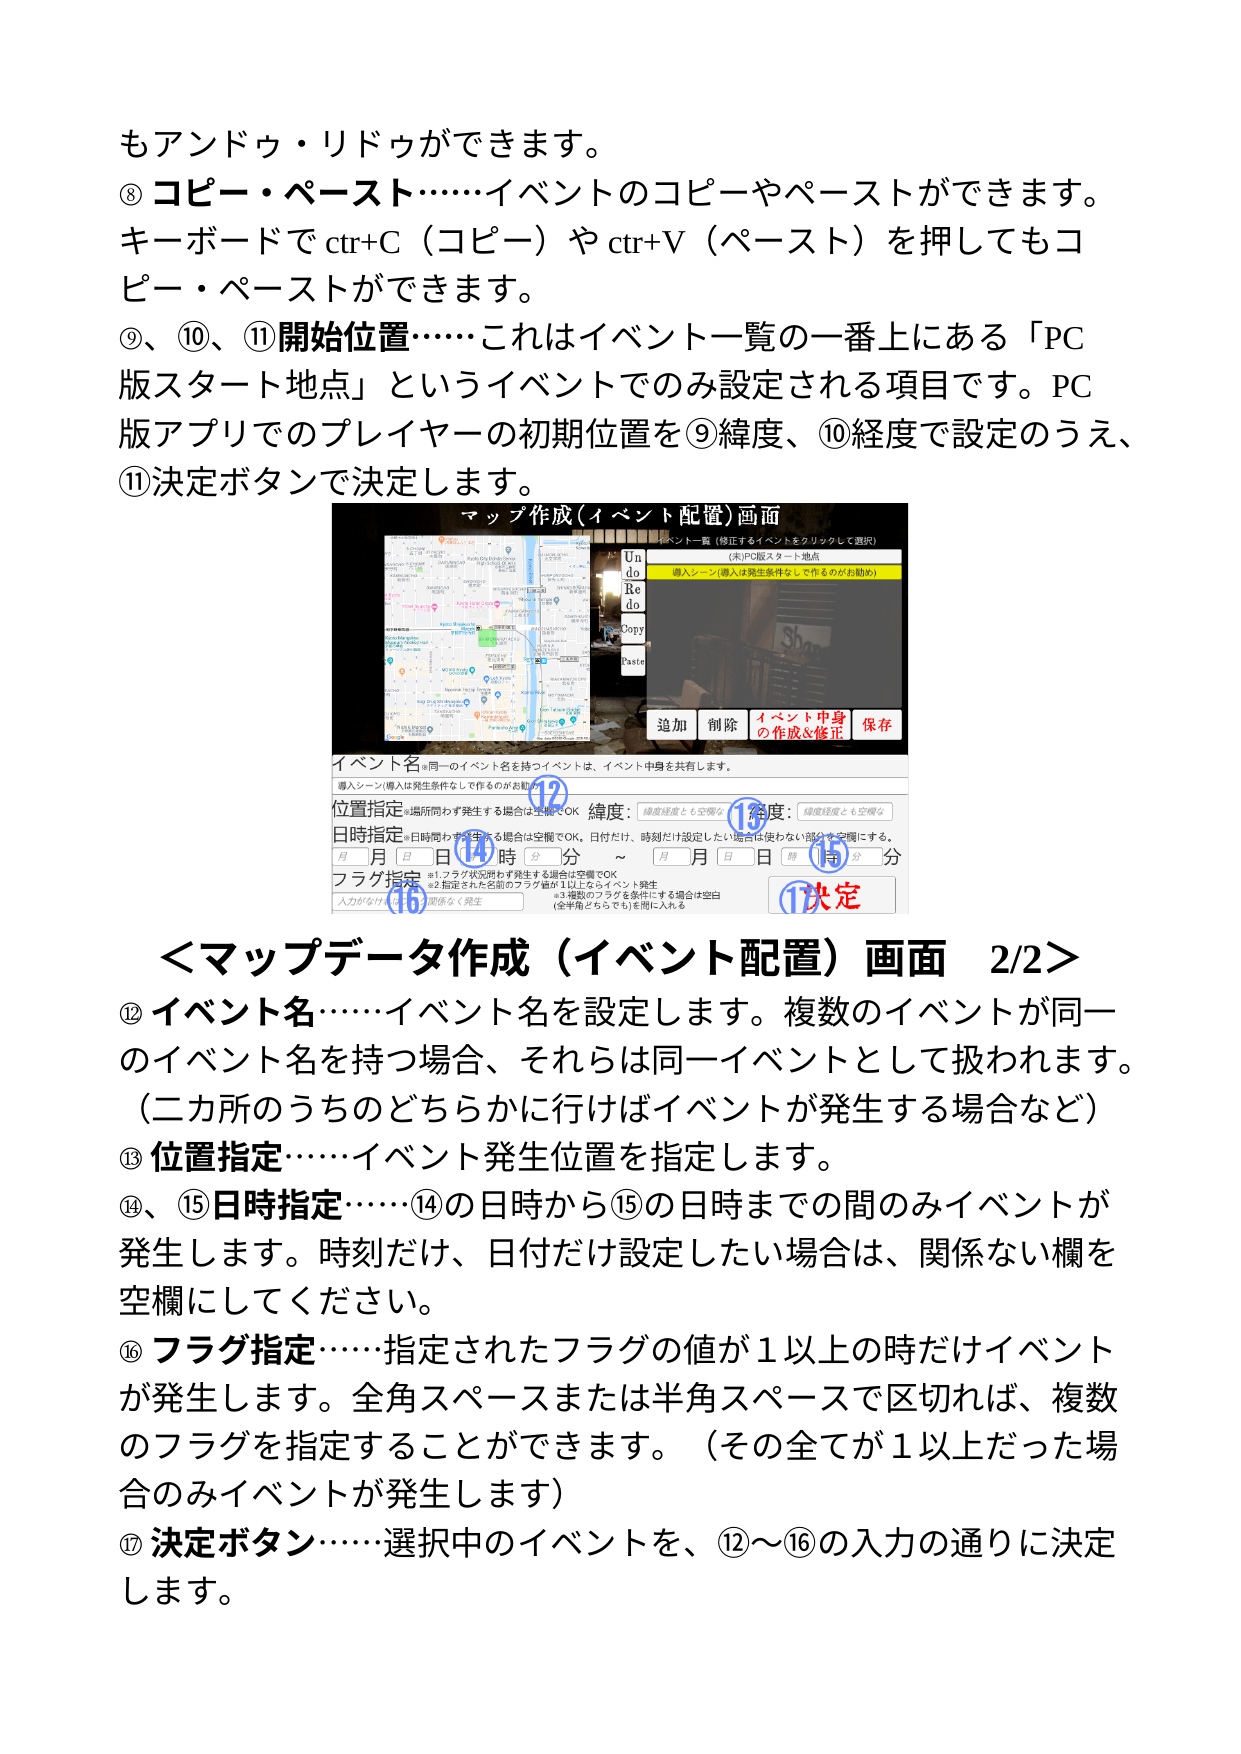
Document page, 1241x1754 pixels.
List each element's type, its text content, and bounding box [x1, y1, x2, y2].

text ⑭、⑮日時指定……⑭の日時から⑮の日時までの間のみイベントが発生します。時刻だけ、日付だけ設定したい場合は、関係ない欄を空欄にしてください。 [118, 1179, 1122, 1323]
text ⑫イベント名……イベント名を設定します。複数のイベントが同一のイベント名を持つ場合、それらは同一イベントとして扱われます。（二カ所のうちのどちらかに行けばイベントが発生する場合など） [118, 986, 1122, 1131]
text ⑰決定ボタン……選択中のイベントを、⑫～⑯の入力の通りに決定します。 [118, 1516, 1122, 1613]
text もアンドゥ・リドゥができます。 [118, 118, 1122, 166]
text ⑯フラグ指定……指定されたフラグの値が１以上の時だけイベントが発生します。全角スペースまたは半角スペースで区切れば、複数のフラグを指定することができます。（その全てが１以上だった場合のみイベントが発生します） [118, 1323, 1122, 1516]
text ⑨、⑩、⑪開始位置……これはイベント一覧の一番上にある「PC版スタート地点」というイベントでのみ設定される項目です。PC版アプリでのプレイヤーの初期位置を⑨緯度、⑩経度で設定のうえ、⑪決定ボタンで決定します。 [118, 311, 1122, 504]
text ⑧コピー・ペースト……イベントのコピーやペーストができます。キーボードでctr+C（コピー）やctr+V（ペースト）を押してもコピー・ペーストができます。 [118, 166, 1122, 311]
text ＜マップデータ作成（イベント配置）画面 2/2＞ [118, 926, 1122, 986]
text ⑬位置指定……イベント発生位置を指定します。 [118, 1131, 1122, 1179]
picture [331, 503, 909, 914]
